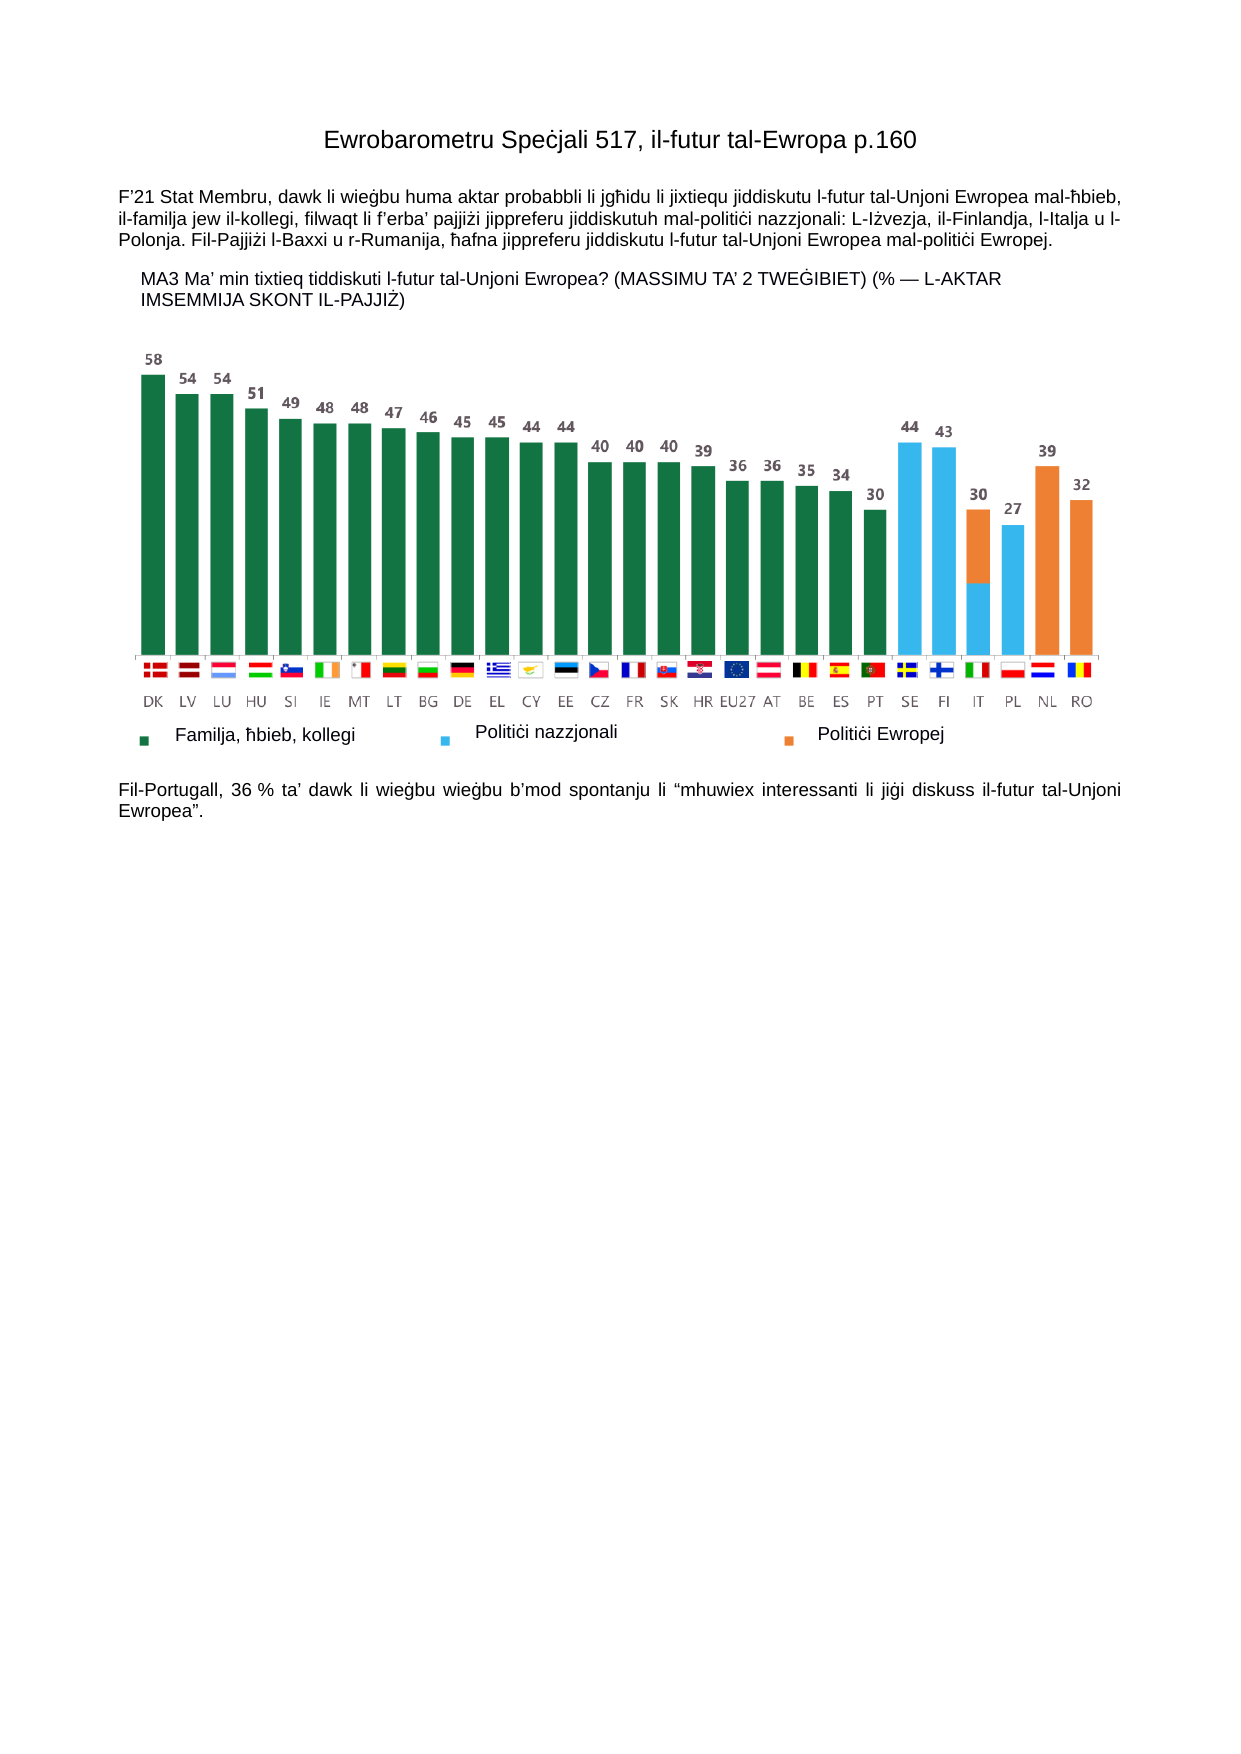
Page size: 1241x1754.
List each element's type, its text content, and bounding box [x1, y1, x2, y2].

picture [118, 342, 1116, 759]
text F’21 Stat Membru, dawk li wieġbu huma aktar probabbli li jgħidu li jixtiequ jiddiskutu l-futur tal-Unjoni Ewropea mal-ħbieb, il-familja jew il-kollegi, filwaqt li f’erba’ pajjiżi jippreferu jiddiskutuh mal-politiċi nazzjonali: L-Iżvezja, il-Finlandja, l-Italja u l-Polonja. Fil-Pajjiżi l-Baxxi u r-Rumanija, ħafna jippreferu jiddiskutu l-futur tal-Unjoni Ewropea mal-politiċi Ewropej. [118, 186, 1122, 251]
text Fil-Portugall, 36 % ta’ dawk li wieġbu wieġbu b’mod spontanju li “mhuwiex interessanti li jiġi diskuss il-futur tal-Unjoni Ewropea”. [118, 254, 1122, 822]
